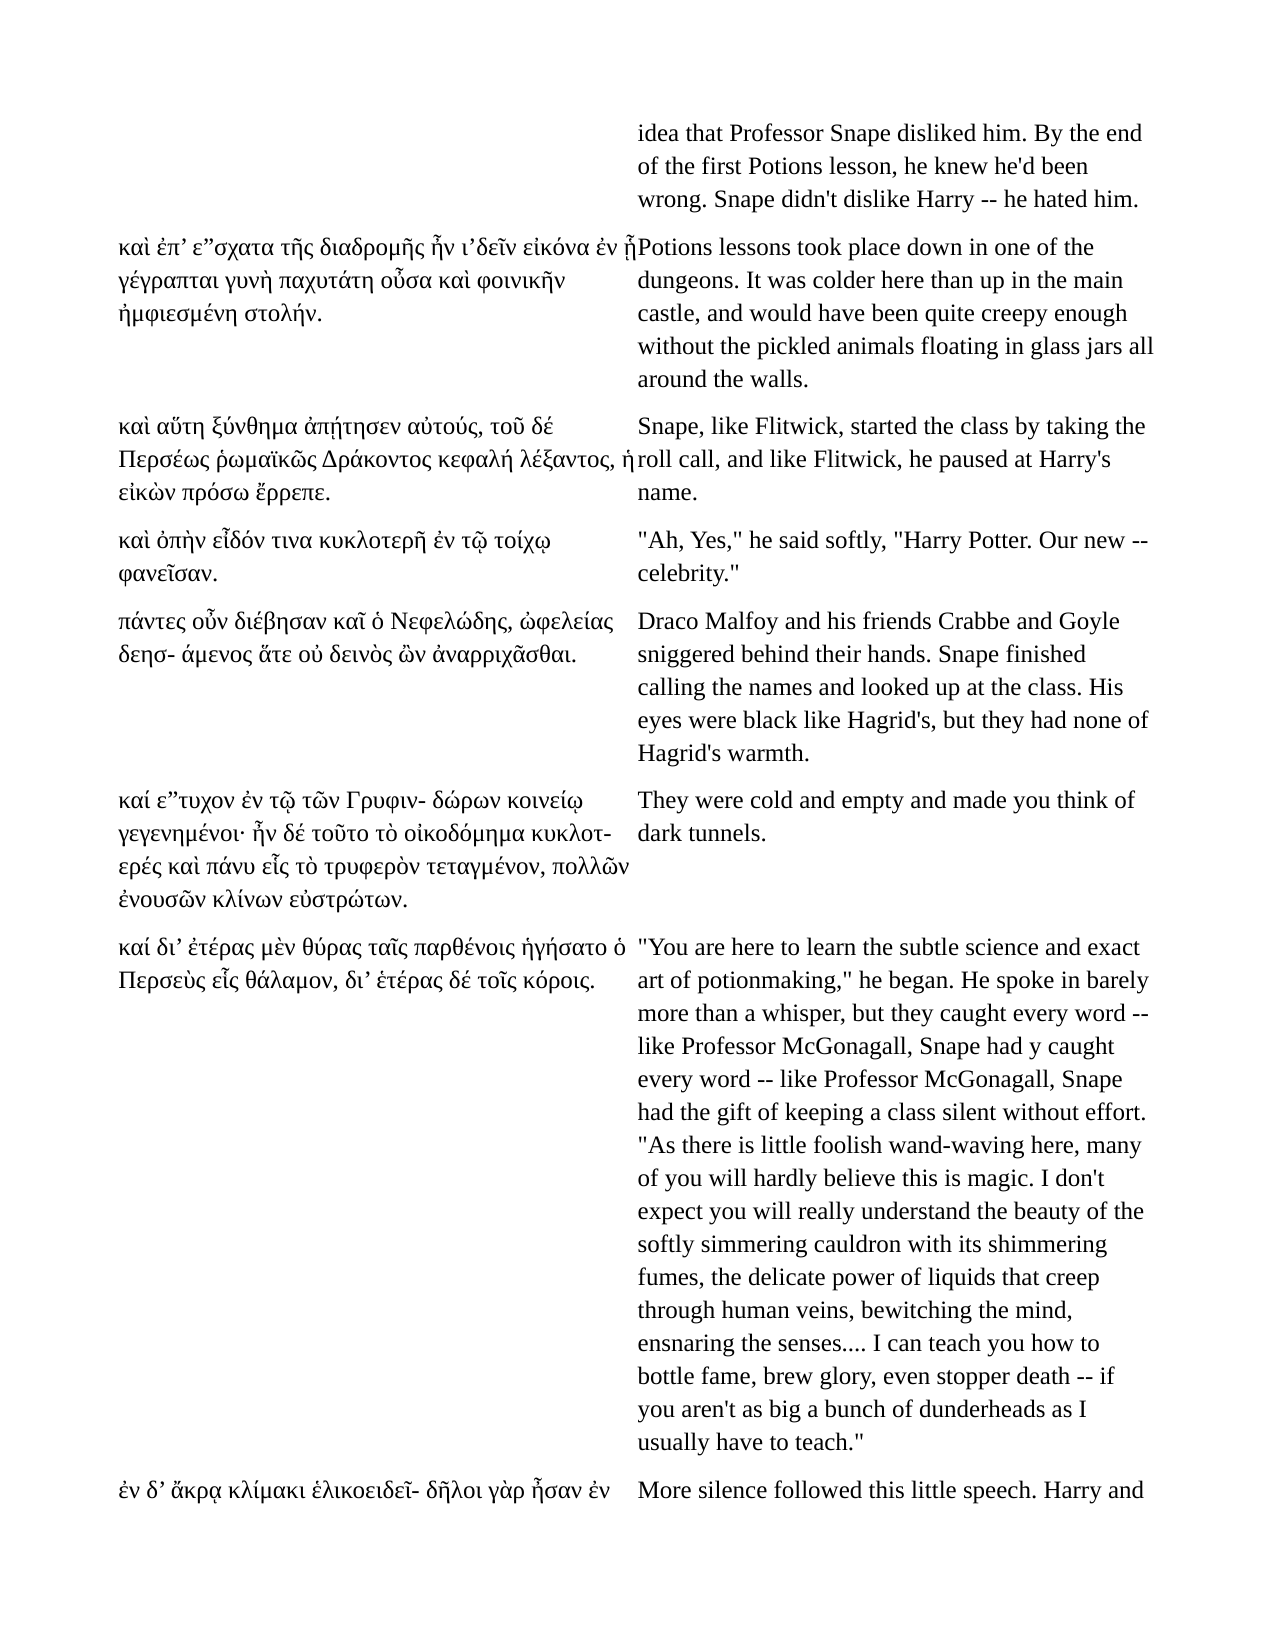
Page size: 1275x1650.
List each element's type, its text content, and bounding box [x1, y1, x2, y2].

table_cell More silence followed this little speech. Harry and [638, 1475, 1157, 1504]
table_cell καὶ ὀπὴν εἶδόν τινα κυκλοτερῆ ἐν τῷ τοίχῳ φανεῖσαν. [118, 525, 637, 606]
table_cell They were cold and empty and made you think of dark tunnels. [638, 785, 1157, 932]
table_cell idea that Professor Snape disliked him. By the end of the first Potions lesson, he knew he'd been wrong. Snape didn't dislike Harry -- he hated him. [638, 118, 1157, 232]
table_cell καί δι’ ἐτέρας μὲν θύρας ταῖς παρθένοις ἡγήσατο ὁ Περσεὺς εἷς θάλαμον, δι’ ἑτέρας δέ τοῖς κόροις. [118, 932, 637, 1475]
table_cell Snape, like Flitwick, started the class by taking the roll call, and like Flitwick, he paused at Harry's name. [638, 411, 1157, 525]
table_cell καὶ ἐπ’ ε”σχατα τῆς διαδρομῆς ἦν ι’δεῖν εἰκόνα ἐν ᾗ γέγραπται γυνὴ παχυτάτη οὖσα καὶ φοινικῆν ἠμφιεσμένη στολήν. [118, 232, 637, 411]
table_cell πάντες οὖν διέβησαν καῖ ὁ Νεφελώδης, ὠφελείας δεησ- άμενος ἅτε οὐ δεινὸς ὢν ἀναρριχᾶσθαι. [118, 606, 637, 785]
table_cell καί ε”τυχον ἐν τῷ τῶν Γρυφιν- δώρων κοινείῳ γεγενημένοι· ἦν δέ τοῦτο τὸ οἰκοδόμημα κυκλοτ- ερές καὶ πάνυ εἷς τὸ τρυφερὸν τεταγμένον, πολλῶν ἐνουσῶν κλίνων εὐστρώτων. [118, 785, 637, 932]
table_cell "Ah, Yes," he said softly, "Harry Potter. Our new -- celebrity." [638, 525, 1157, 606]
table_cell καὶ αὕτη ξύνθημα ἀπῄτησεν αὐτούς, τοῦ δέ Περσέως ῥωμαϊκῶς Δράκοντος κεφαλή λέξαντος, ἡ εἰκὼν πρόσω ἔρρεπε. [118, 411, 637, 525]
table_cell Draco Malfoy and his friends Crabbe and Goyle sniggered behind their hands. Snape finished calling the names and looked up at the class. His eyes were black like Hagrid's, but they had none of Hagrid's warmth. [638, 606, 1157, 785]
table_cell ἐν δ’ ἄκρᾳ κλίμακι ἑλικοειδεῖ- δῆλοι γὰρ ἦσαν ἐν [118, 1475, 637, 1504]
table_cell Potions lessons took place down in one of the dungeons. It was colder here than up in the main castle, and would have been quite creepy enough without the pickled animals floating in glass jars all around the walls. [638, 232, 1157, 411]
table_cell [118, 118, 637, 232]
table_cell "You are here to learn the subtle science and exact art of potionmaking," he began. He spoke in barely more than a whisper, but they caught every word -- like Professor McGonagall, Snape had y caught every word -- like Professor McGonagall, Snape had the gift of keeping a class silent without effort. "As there is little foolish wand-waving here, many of you will hardly believe this is magic. I don't expect you will really understand the beauty of the softly simmering cauldron with its shimmering fumes, the delicate power of liquids that creep through human veins, bewitching the mind, ensnaring the senses.... I can teach you how to bottle fame, brew glory, even stopper death -- if you aren't as big a bunch of dunderheads as I usually have to teach." [638, 932, 1157, 1475]
